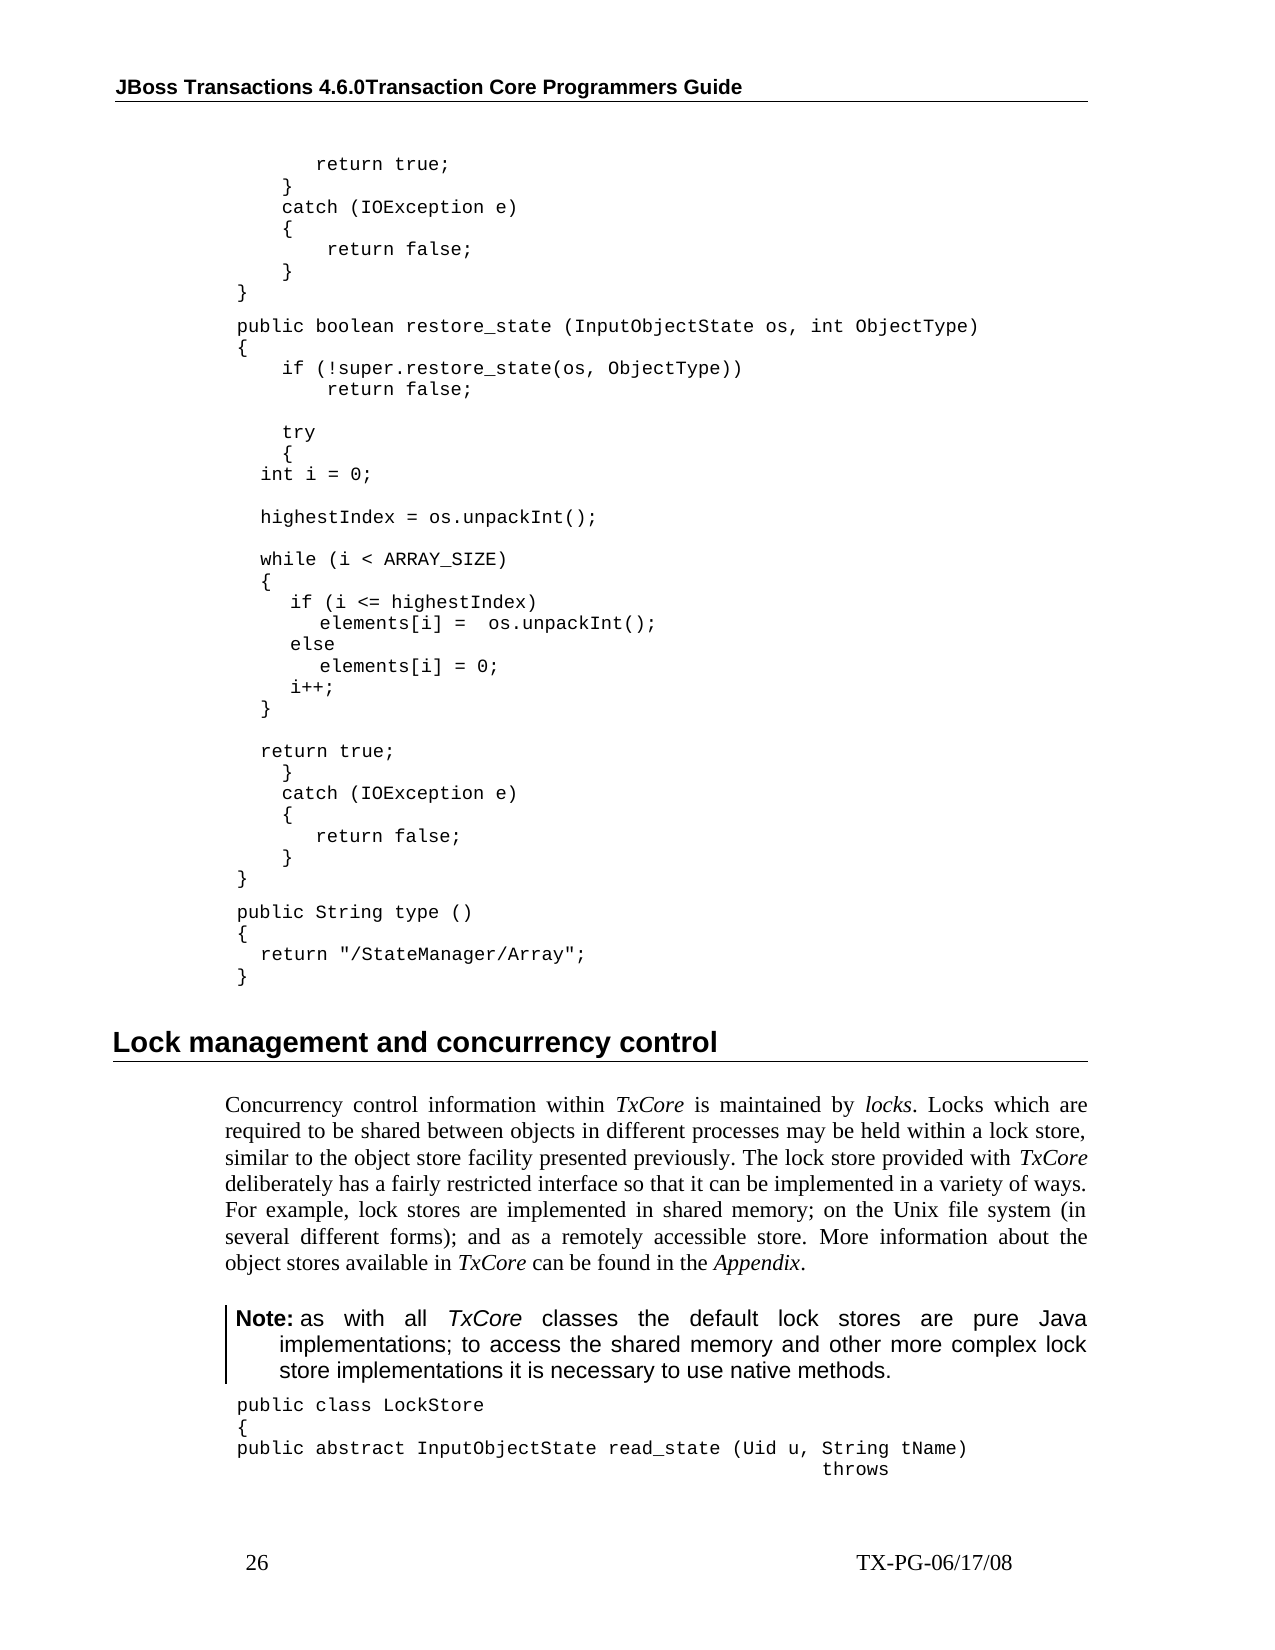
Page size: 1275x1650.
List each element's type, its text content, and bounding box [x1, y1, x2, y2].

subtitle Lock management and concurrency control [112, 1025, 1088, 1062]
text public String type () { return "/StateManager/Array"; } [237, 903, 1088, 988]
text public boolean restore_state (InputObjectState os, int ObjectType) { if (!super.restore_state(os, ObjectType)) return false; try { int i = 0; highestIndex = os.unpackInt(); while (i < ARRAY_SIZE) { if (i <= highestIndex) elements[i] = os.unpackInt(); else elements[i] = 0; i++; } return true; } catch (IOException e) { return false; } } [237, 316, 1088, 890]
text return true; } catch (IOException e) { return false; } } [237, 134, 1088, 304]
list as with all TxCore classes the default lock stores are pure Java implementations; to access the shared memory and other more complex lock store implementations it is necessary to use native methods. [227, 1305, 1088, 1384]
text public class LockStore { public abstract InputObjectState read_state (Uid u, String tName) throws [237, 1396, 1088, 1481]
text Concurrency control information within TxCore is maintained by locks. Locks which are required to be shared between objects in different processes may be held within a lock store, similar to the object store facility presented previously. The lock store provided with TxCore deliberately has a fairly restricted interface so that it can be implemented in a variety of ways. For example, lock stores are implemented in shared memory; on the Unix file system (in several different forms); and as a remotely accessible store. More information about the object stores available in TxCore can be found in the Appendix. [225, 1091, 1088, 1276]
